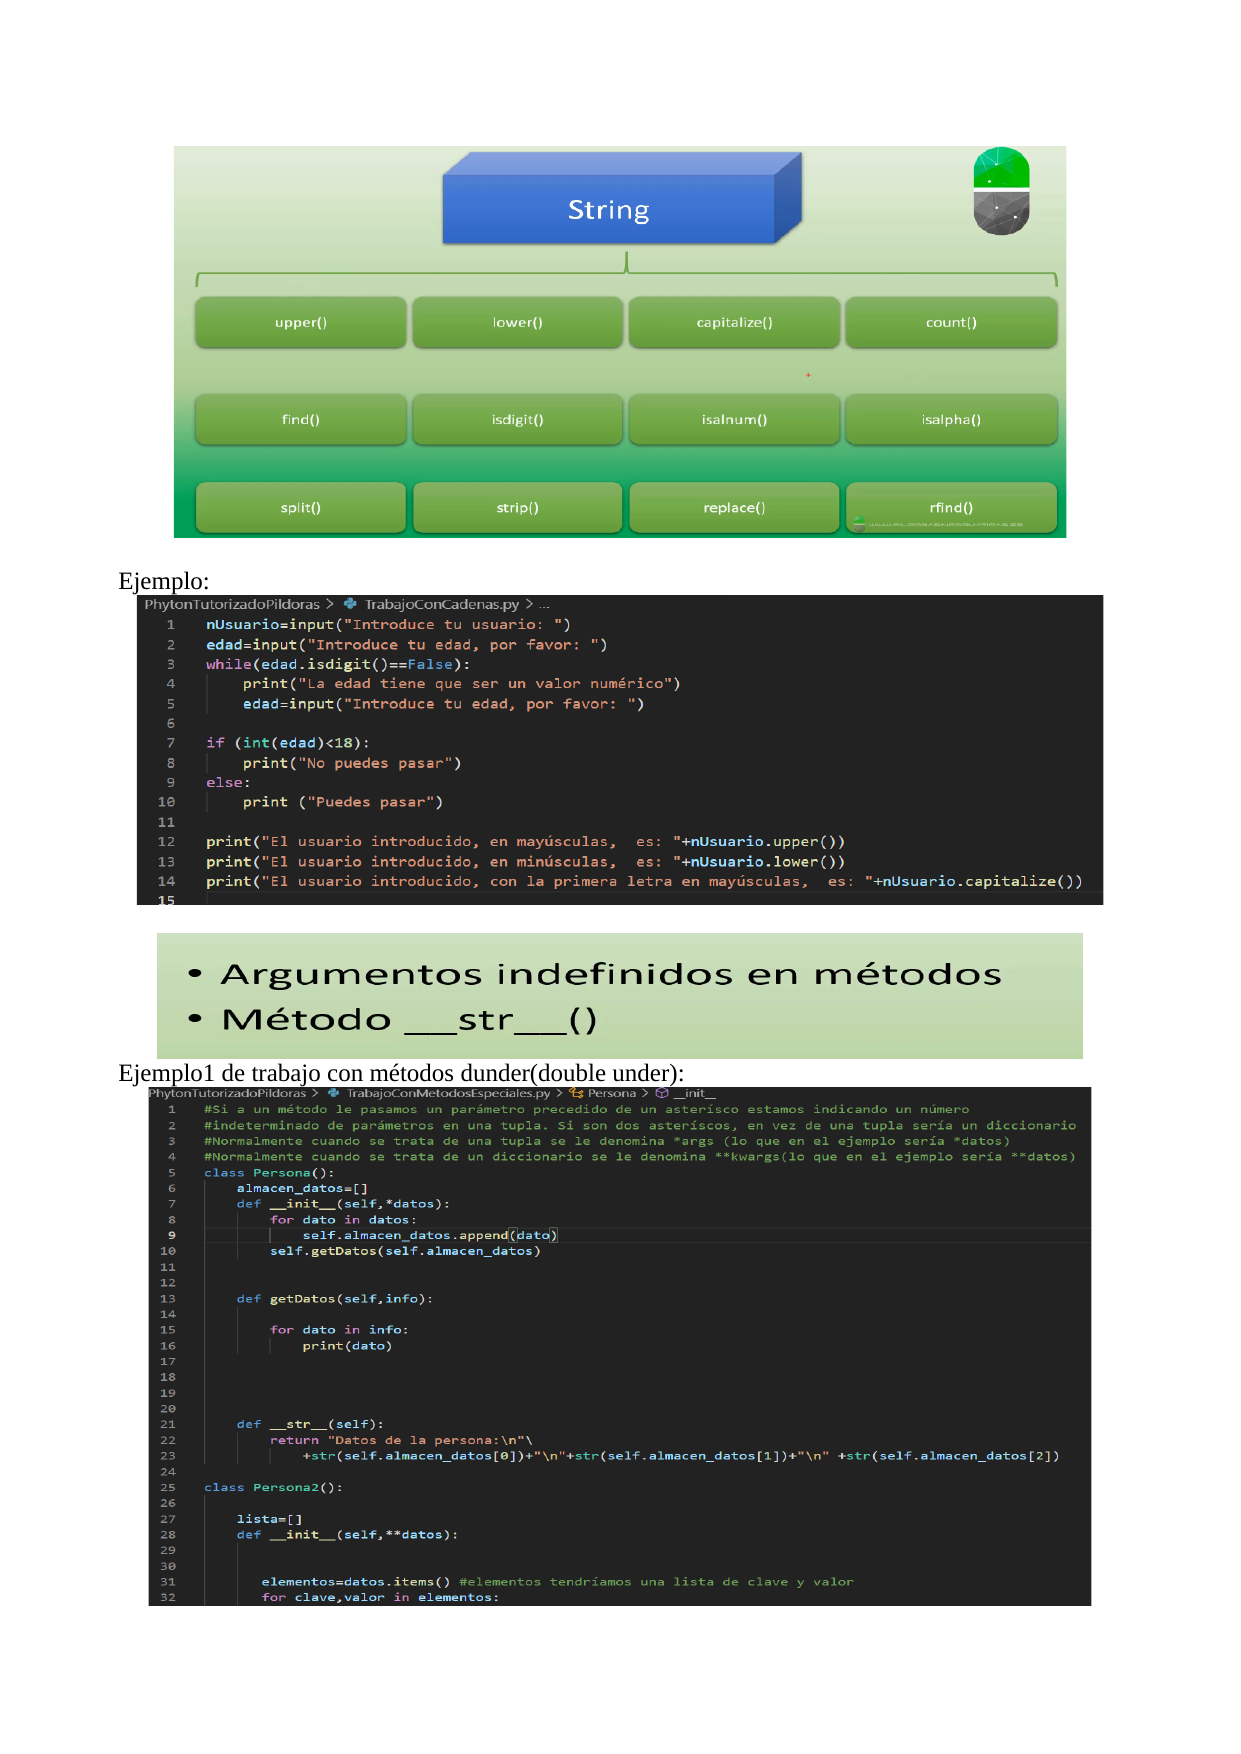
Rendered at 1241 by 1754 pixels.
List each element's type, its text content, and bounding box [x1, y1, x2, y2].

picture [136, 595, 1104, 905]
picture [148, 1087, 1092, 1606]
text Ejemplo: [118, 566, 1122, 595]
text Ejemplo1 de trabajo con métodos dunder(double under): [118, 1059, 1122, 1087]
picture [157, 933, 1083, 1059]
picture [173, 146, 1067, 538]
